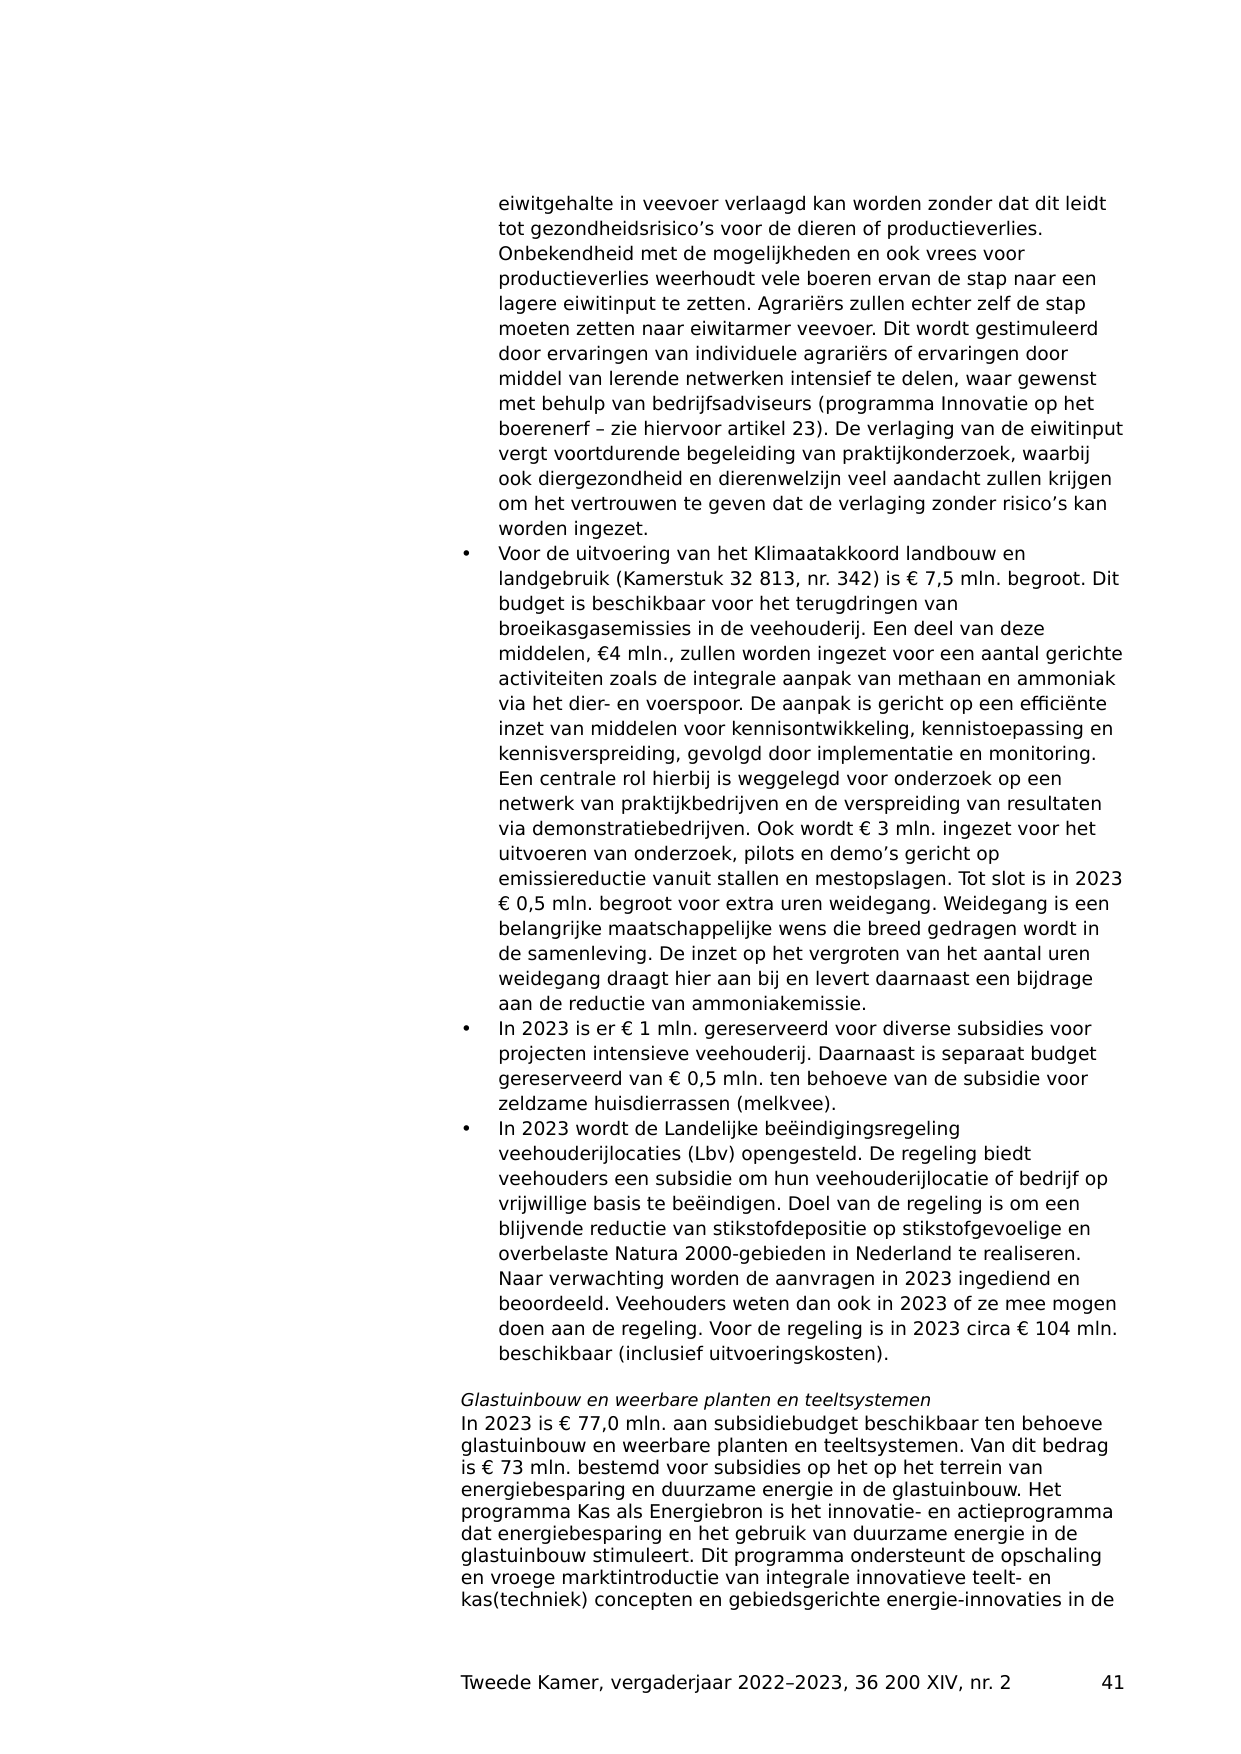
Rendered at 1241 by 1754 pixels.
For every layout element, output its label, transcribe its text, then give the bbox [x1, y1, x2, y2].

list In 2023 wordt de Landelijke beëindigingsregeling veehouderijlocaties (Lbv) opengesteld. De regeling biedt veehouders een subsidie om hun veehouderijlocatie of bedrijf op vrijwillige basis te beëindigen. Doel van de regeling is om een blijvende reductie van stikstofdepositie op stikstofgevoelige en overbelaste Natura 2000-gebieden in Nederland te realiseren. Naar verwachting worden de aanvragen in 2023 ingediend en beoordeeld. Veehouders weten dan ook in 2023 of ze mee mogen doen aan de regeling. Voor de regeling is in 2023 circa € 104 mln. beschikbaar (inclusief uitvoeringskosten). [461, 1116, 1125, 1366]
list In 2023 is er € 1 mln. gereserveerd voor diverse subsidies voor projecten intensieve veehouderij. Daarnaast is separaat budget gereserveerd van € 0,5 mln. ten behoeve van de subsidie voor zeldzame huisdierrassen (melkvee). [461, 1016, 1125, 1116]
text In 2023 is € 77,0 mln. aan subsidiebudget beschikbaar ten behoeve glastuinbouw en weerbare planten en teeltsystemen. Van dit bedrag is € 73 mln. bestemd voor subsidies op het op het terrein van energiebesparing en duurzame energie in de glastuinbouw. Het programma Kas als Energiebron is het innovatie- en actieprogramma dat energiebesparing en het gebruik van duurzame energie in de glastuinbouw stimuleert. Dit programma ondersteunt de opschaling en vroege marktintroductie van integrale innovatieve teelt- en kas(techniek) concepten en gebiedsgerichte energie-innovaties in de [461, 1413, 1125, 1611]
list Voor de uitvoering van het Klimaatakkoord landbouw en landgebruik (Kamerstuk 32 813, nr. 342) is € 7,5 mln. begroot. Dit budget is beschikbaar voor het terugdringen van broeikasgasemissies in de veehouderij. Een deel van deze middelen, €4 mln., zullen worden ingezet voor een aantal gerichte activiteiten zoals de integrale aanpak van methaan en ammoniak via het dier- en voerspoor. De aanpak is gericht op een efficiënte inzet van middelen voor kennisontwikkeling, kennistoepassing en kennisverspreiding, gevolgd door implementatie en monitoring. Een centrale rol hierbij is weggelegd voor onderzoek op een netwerk van praktijkbedrijven en de verspreiding van resultaten via demonstratiebedrijven. Ook wordt € 3 mln. ingezet voor het uitvoeren van onderzoek, pilots en demo’s gericht op emissiereductie vanuit stallen en mestopslagen. Tot slot is in 2023 € 0,5 mln. begroot voor extra uren weidegang. Weidegang is een belangrijke maatschappelijke wens die breed gedragen wordt in de samenleving. De inzet op het vergroten van het aantal uren weidegang draagt hier aan bij en levert daarnaast een bijdrage aan de reductie van ammoniakemissie. [461, 541, 1125, 1016]
text Glastuinbouw en weerbare planten en teeltsystemen [461, 1388, 1125, 1411]
list eiwitgehalte in veevoer verlaagd kan worden zonder dat dit leidt tot gezondheidsrisico’s voor de dieren of productieverlies. Onbekendheid met de mogelijkheden en ook vrees voor productieverlies weerhoudt vele boeren ervan de stap naar een lagere eiwitinput te zetten. Agrariërs zullen echter zelf de stap moeten zetten naar eiwitarmer veevoer. Dit wordt gestimuleerd door ervaringen van individuele agrariërs of ervaringen door middel van lerende netwerken intensief te delen, waar gewenst met behulp van bedrijfsadviseurs (programma Innovatie op het boerenerf – zie hiervoor artikel 23). De verlaging van de eiwitinput vergt voortdurende begeleiding van praktijkonderzoek, waarbij ook diergezondheid en dierenwelzijn veel aandacht zullen krijgen om het vertrouwen te geven dat de verlaging zonder risico’s kan worden ingezet. [461, 191, 1125, 541]
